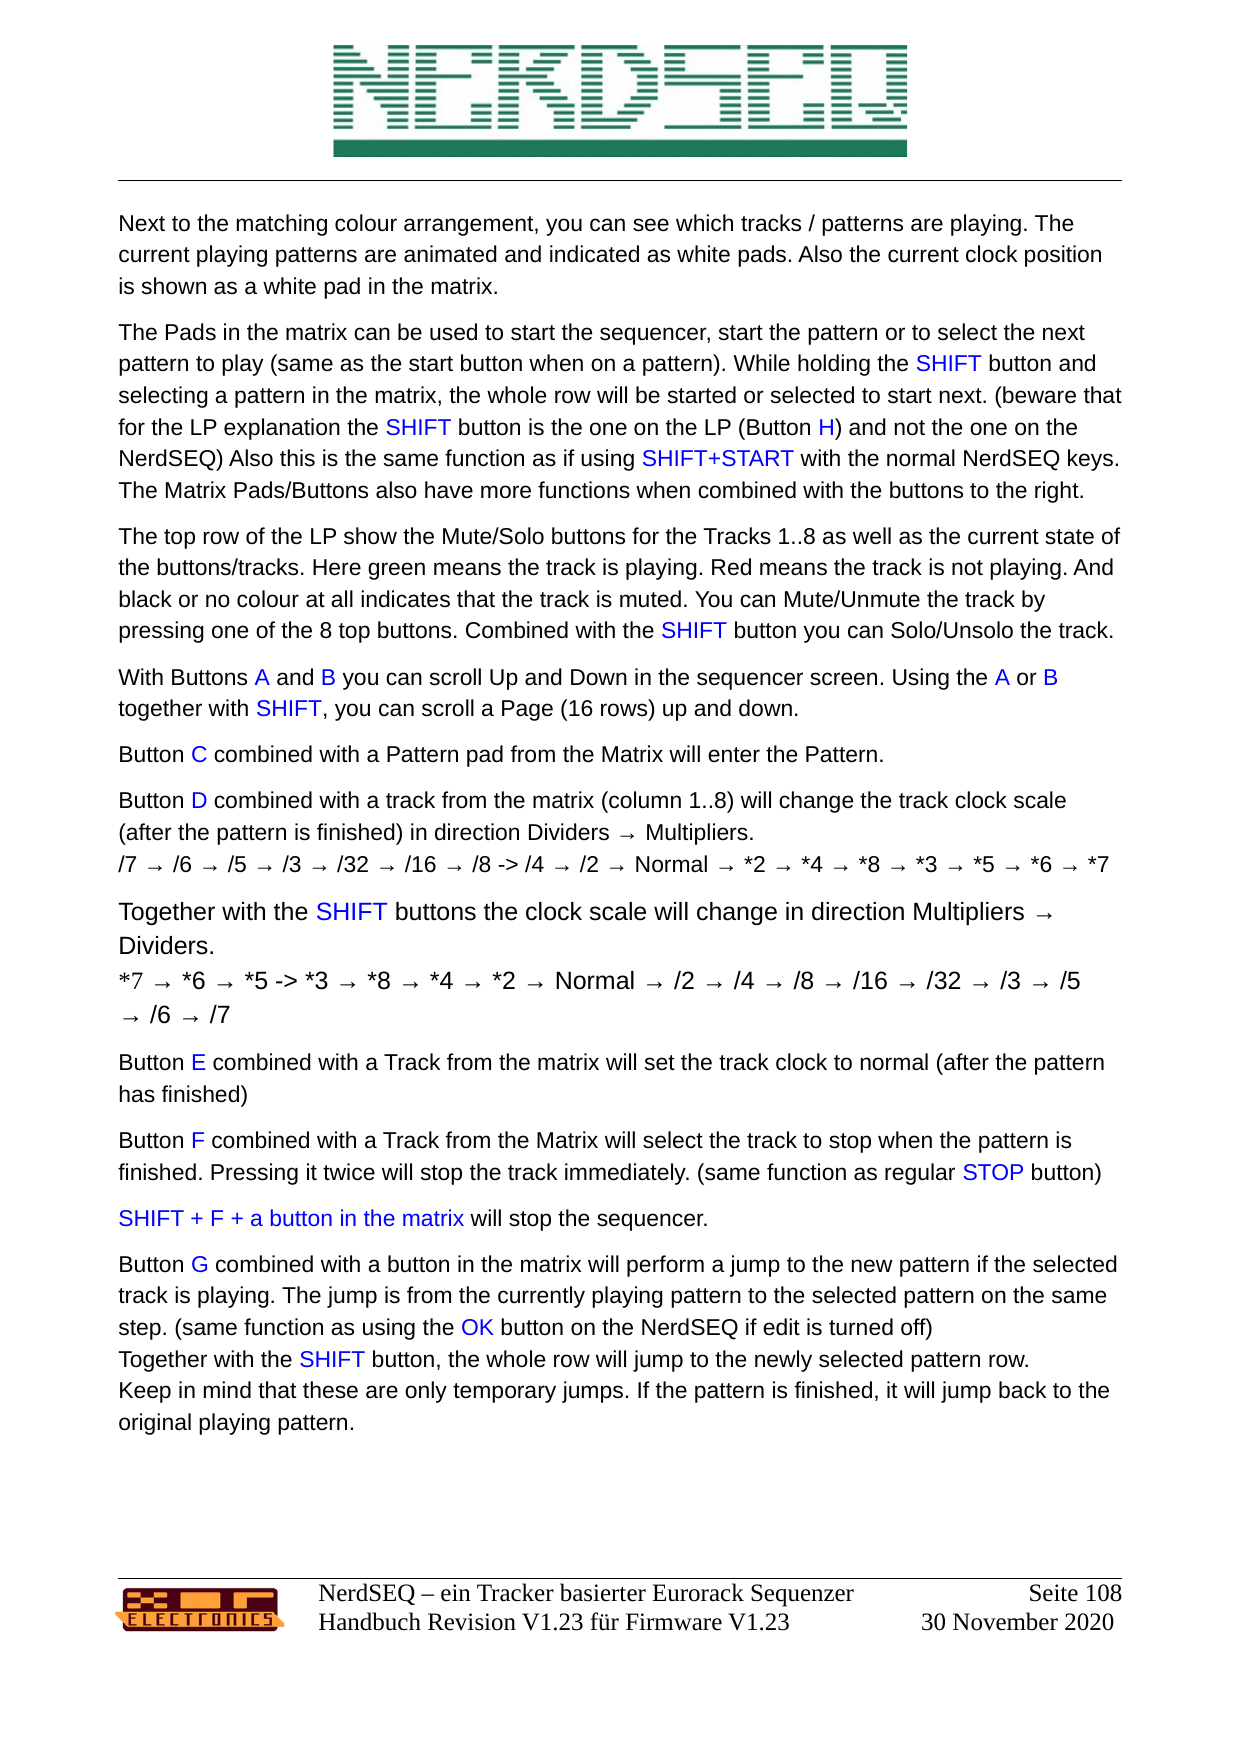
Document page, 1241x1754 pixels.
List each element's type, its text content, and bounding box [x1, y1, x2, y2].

text Button E combined with a Track from the matrix will set the track clock to normal (after the pattern has finished) [118, 1049, 1122, 1107]
text Together with the SHIFT buttons the clock scale will change in direction Multipliers → Dividers. *7 → *6 → *5 -> *3 → *8 → *4 → *2 → Normal → /2 → /4 → /8 → /16 → /32 → /3 → /5 → /6 → /7 [118, 897, 1122, 1029]
text SHIFT + F + a button in the matrix will stop the sequencer. [118, 1205, 1122, 1231]
picture [333, 45, 908, 157]
text The top row of the LP show the Mute/Solo buttons for the Tracks 1..8 as well as the current state of the buttons/tracks. Here green means the track is playing. Red means the track is not playing. And black or no colour at all indicates that the track is muted. You can Mute/Unmute the track by pressing one of the 8 top buttons. Combined with the SHIFT button you can Solo/Unsolo the track. [118, 523, 1122, 644]
text With Buttons A and B you can scroll Up and Down in the sequencer screen. Using the A or B together with SHIFT, you can scroll a Page (16 rows) up and down. [118, 664, 1122, 722]
text Button F combined with a Track from the Matrix will select the track to stop when the pattern is finished. Pressing it twice will stop the track immediately. (same function as regular STOP button) [118, 1127, 1122, 1185]
picture [115, 1584, 285, 1634]
text Button D combined with a track from the matrix (column 1..8) will change the track clock scale (after the pattern is finished) in direction Dividers → Multipliers. /7 → /6 → /5 → /3 → /32 → /16 → /8 -> /4 → /2 → Normal → *2 → *4 → *8 → *3 → *5 → *6 → *7 [118, 787, 1122, 877]
text Button G combined with a button in the matrix will perform a jump to the new pattern if the selected track is playing. The jump is from the currently playing pattern to the selected pattern on the same step. (same function as using the OK button on the NerdSEQ if edit is turned off) Together with the SHIFT button, the whole row will jump to the newly selected pattern row. Keep in mind that these are only temporary jumps. If the pattern is finished, it will jump back to the original playing pattern. [118, 1251, 1122, 1435]
text Next to the matching colour arrangement, you can see which tracks / patterns are playing. The current playing patterns are animated and indicated as white pads. Also the current clock position is shown as a white pad in the matrix. [118, 209, 1122, 299]
text Button C combined with a Pattern pad from the Matrix will enter the Pattern. [118, 741, 1122, 768]
text The Pads in the matrix can be used to start the sequencer, start the pattern or to select the next pattern to play (same as the start button when on a pattern). While holding the SHIFT button and selecting a pattern in the matrix, the whole row will be started or selected to start next. (beware that for the LP explanation the SHIFT button is the one on the LP (Button H) and not the one on the NerdSEQ) Also this is the same function as if using SHIFT+START with the normal NerdSEQ keys. The Matrix Pads/Buttons also have more functions when combined with the buttons to the right. [118, 319, 1122, 503]
